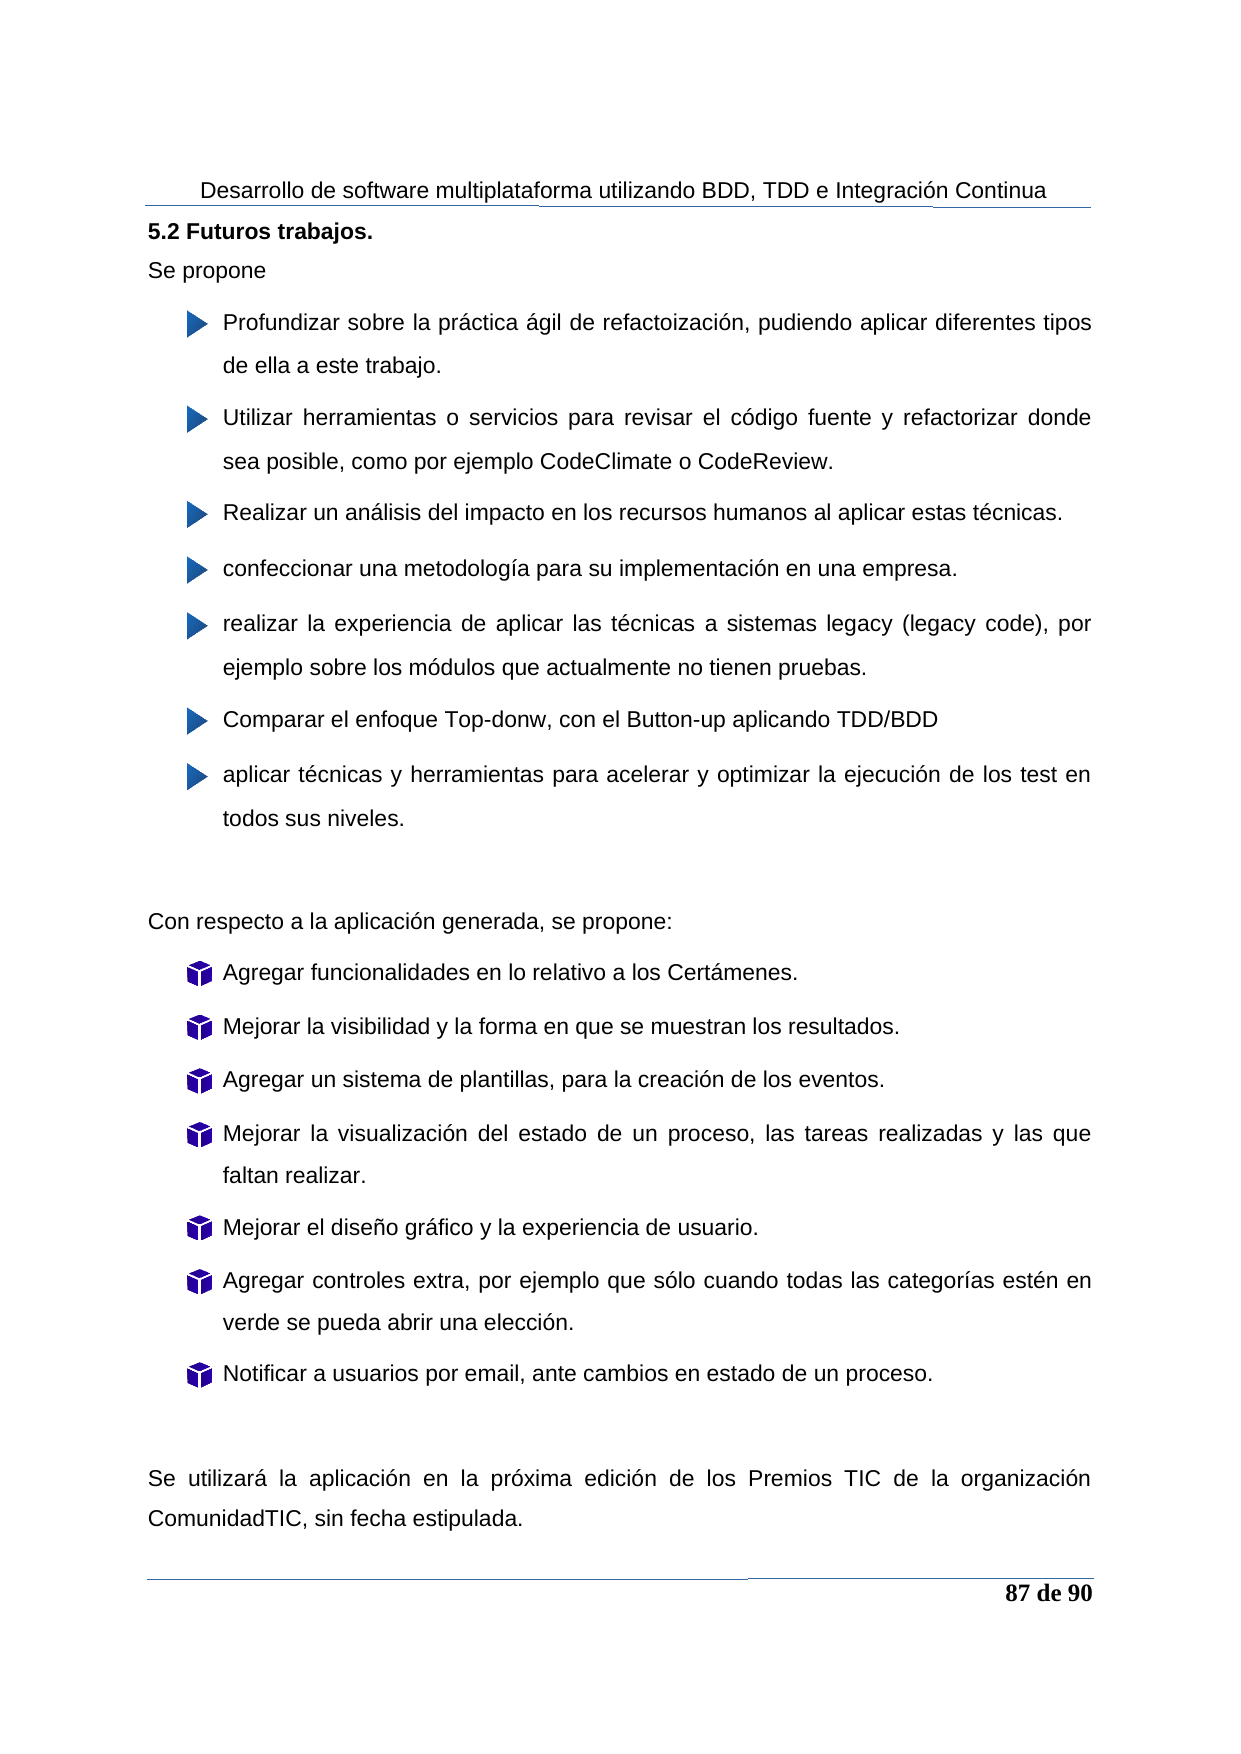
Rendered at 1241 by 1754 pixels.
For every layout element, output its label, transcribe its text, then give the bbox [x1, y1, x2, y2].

list Mejorar la visibilidad y la forma en que se muestran los resultados. [185, 1013, 1093, 1042]
list Agregar controles extra, por ejemplo que sólo cuando todas las categorías estén en verde se pueda abrir una elección. [185, 1267, 1093, 1336]
list confeccionar una metodología para su implementación en una empresa. [185, 554, 1093, 585]
list Agregar un sistema de plantillas, para la creación de los eventos. [185, 1066, 1093, 1095]
list Utilizar herramientas o servicios para revisar el código fuente y refactorizar donde sea posible, como por ejemplo CodeClimate o CodeReview. [185, 404, 1093, 474]
list Mejorar el diseño gráfico y la experiencia de usuario. [185, 1213, 1093, 1242]
list realizar la experiencia de aplicar las técnicas a sistemas legacy (legacy code), por ejemplo sobre los módulos que actualmente no tienen pruebas. [185, 610, 1093, 681]
text Se propone [148, 257, 1093, 283]
list aplicar técnicas y herramientas para acelerar y optimizar la ejecución de los test en todos sus niveles. [185, 761, 1093, 832]
list Comparar el enfoque Top-donw, con el Button-up aplicando TDD/BDD [185, 706, 1093, 736]
list Notificar a usuarios por email, ante cambios en estado de un proceso. [185, 1360, 1093, 1389]
text Con respecto a la aplicación generada, se propone: [148, 908, 1093, 934]
subtitle 5.2 Futuros trabajos. [148, 218, 1093, 245]
list Agregar funcionalidades en lo relativo a los Certámenes. [185, 959, 1093, 988]
list Realizar un análisis del impacto en los recursos humanos al aplicar estas técnicas. [185, 499, 1093, 530]
list Mejorar la visualización del estado de un proceso, las tareas realizadas y las que faltan realizar. [185, 1120, 1093, 1188]
text Se utilizará la aplicación en la próxima edición de los Premios TIC de la organización ComunidadTIC, sin fecha estipulada. [148, 1465, 1093, 1531]
list Profundizar sobre la práctica ágil de refactoización, pudiendo aplicar diferentes tipos de ella a este trabajo. [185, 308, 1093, 379]
